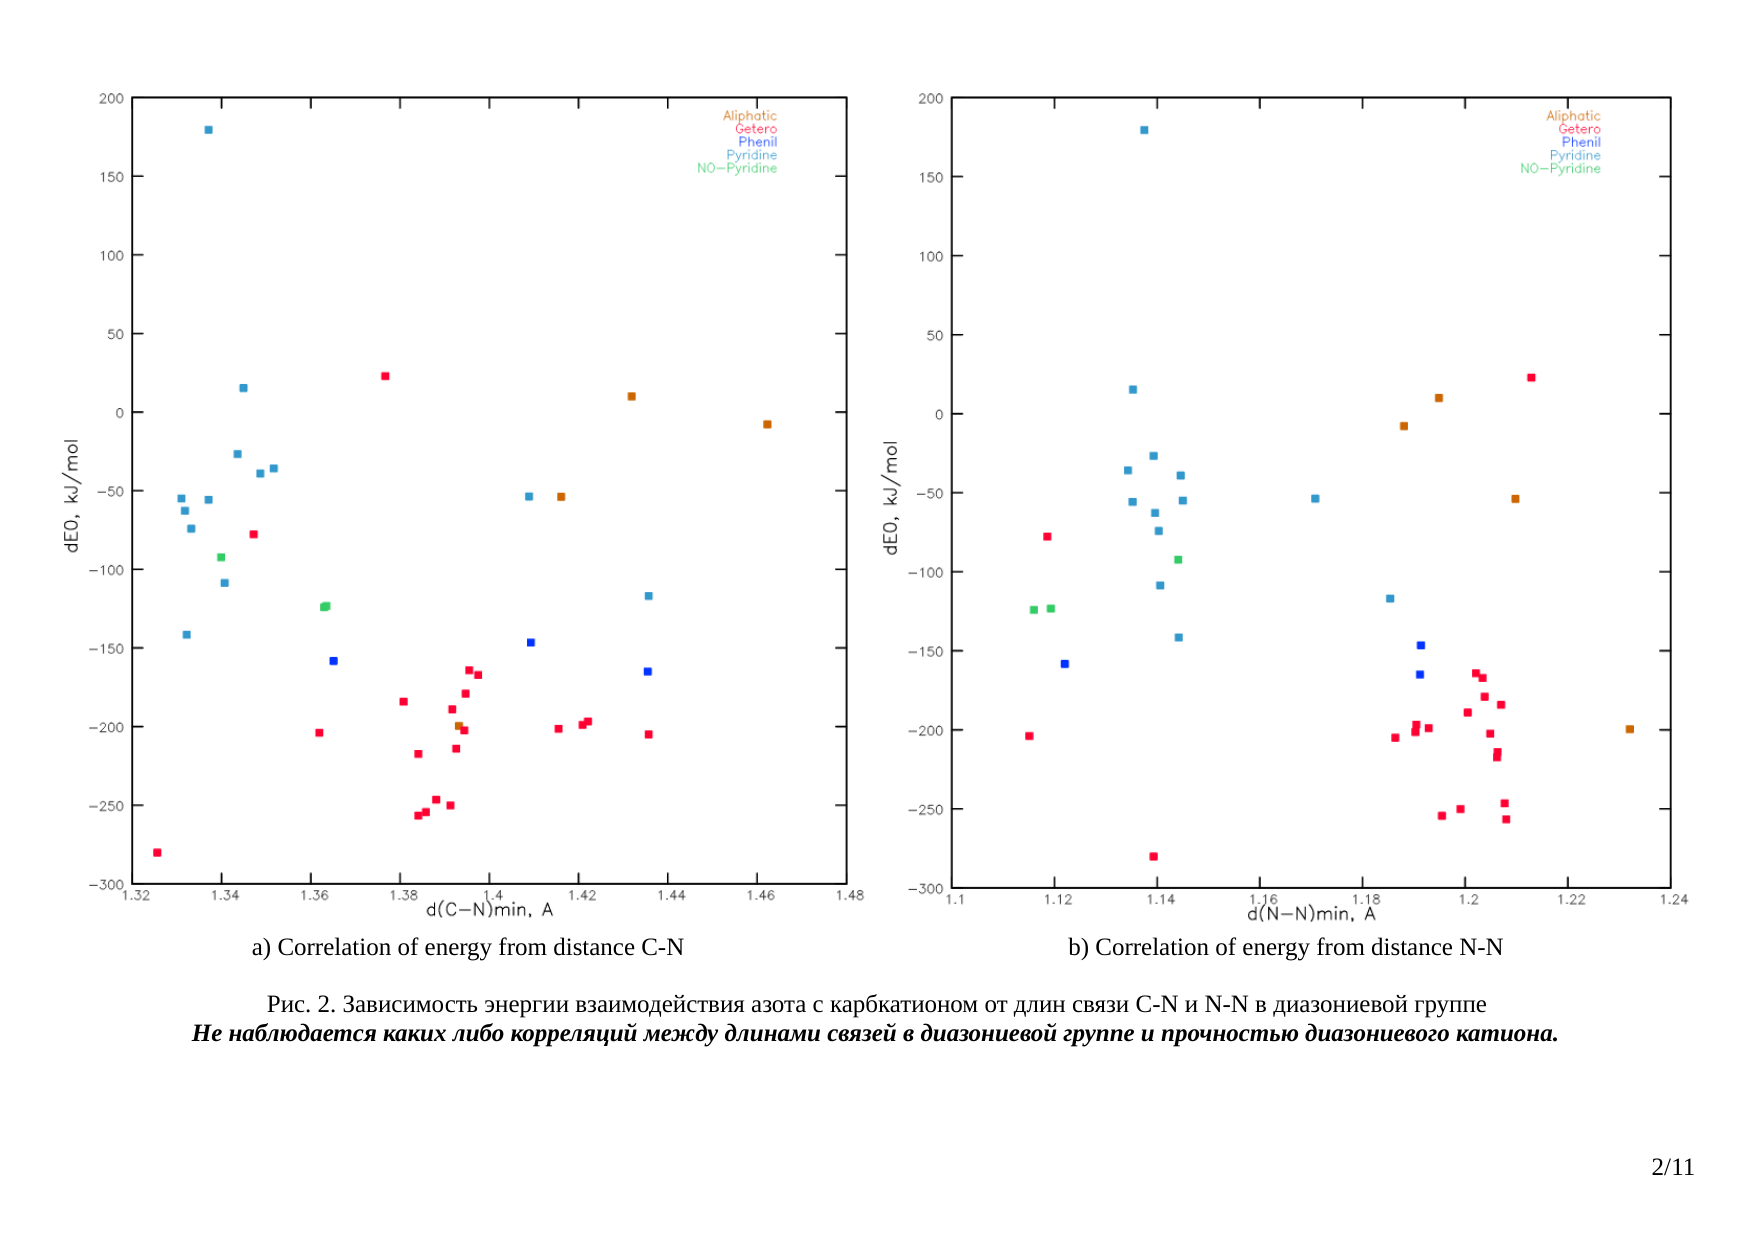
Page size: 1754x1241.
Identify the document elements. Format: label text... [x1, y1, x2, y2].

table_cell b) Correlation of energy from distance N-N [877, 932, 1695, 989]
table_cell Рис. 2. Зависимость энергии взаимодействия азота с карбкатионом от длин связи C-N и N-N в диазониевой группе Не наблюдается каких либо корреляций между длинами связей в диазониевой группе и прочностью диазониевого катиона. [59, 989, 1695, 1047]
picture [59, 87, 1695, 932]
table_cell a) Correlation of energy from distance C-N [59, 932, 877, 989]
